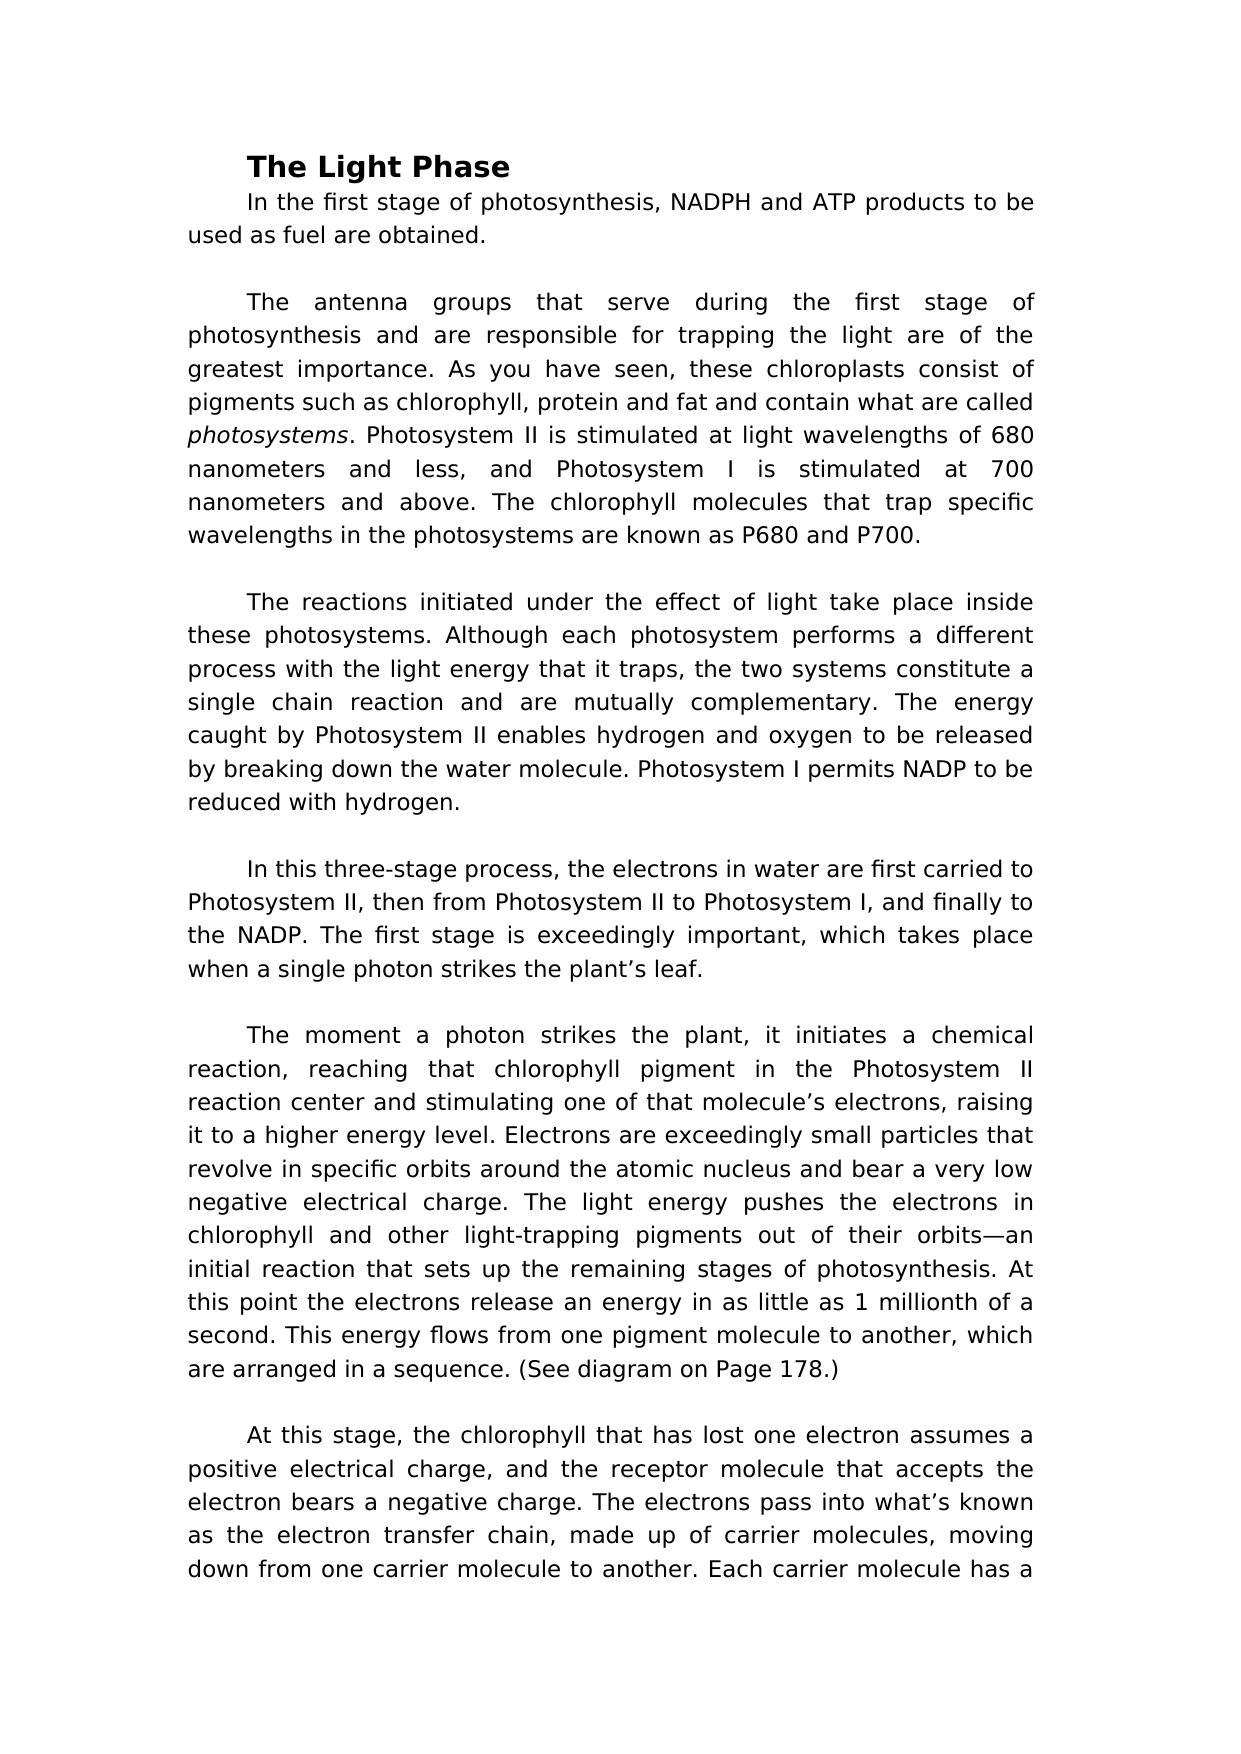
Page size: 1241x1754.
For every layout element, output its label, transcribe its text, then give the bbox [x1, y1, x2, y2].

text In the first stage of photosynthesis, NADPH and ATP products to be used as fuel are obtained. [187, 184, 1035, 251]
text The reactions initiated under the effect of light take place inside these photosystems. Although each photosystem performs a different process with the light energy that it traps, the two systems constitute a single chain reaction and are mutually complementary. The energy caught by Photosystem II enables hydrogen and oxygen to be released by breaking down the water molecule. Photosystem I permits NADP to be reduced with hydrogen. [187, 584, 1035, 817]
text The Light Phase [187, 150, 1035, 184]
text The moment a photon strikes the plant, it initiates a chemical reaction, reaching that chlorophyll pigment in the Photosystem II reaction center and stimulating one of that molecule’s electrons, raising it to a higher energy level. Electrons are exceedingly small particles that revolve in specific orbits around the atomic nucleus and bear a very low negative electrical charge. The light energy pushes the electrons in chlorophyll and other light-trapping pigments out of their orbits—an initial reaction that sets up the remaining stages of photosynthesis. At this point the electrons release an energy in as little as 1 millionth of a second. This energy flows from one pigment molecule to another, which are arranged in a sequence. (See diagram on Page 178.) [187, 1017, 1035, 1384]
text At this stage, the chlorophyll that has lost one electron assumes a positive electrical charge, and the receptor molecule that accepts the electron bears a negative charge. The electrons pass into what’s known as the electron transfer chain, made up of carrier molecules, moving down from one carrier molecule to another. Each carrier molecule has a [187, 1417, 1035, 1584]
text The antenna groups that serve during the first stage of photosynthesis and are responsible for trapping the light are of the greatest importance. As you have seen, these chloroplasts consist of pigments such as chlorophyll, protein and fat and contain what are called photosystems. Photosystem II is stimulated at light wavelengths of 680 nanometers and less, and Photosystem I is stimulated at 700 nanometers and above. The chlorophyll molecules that trap specific wavelengths in the photosystems are known as P680 and P700. [187, 284, 1035, 551]
text In this three-stage process, the electrons in water are first carried to Photosystem II, then from Photosystem II to Photosystem I, and finally to the NADP. The first stage is exceedingly important, which takes place when a single photon strikes the plant’s leaf. [187, 851, 1035, 984]
